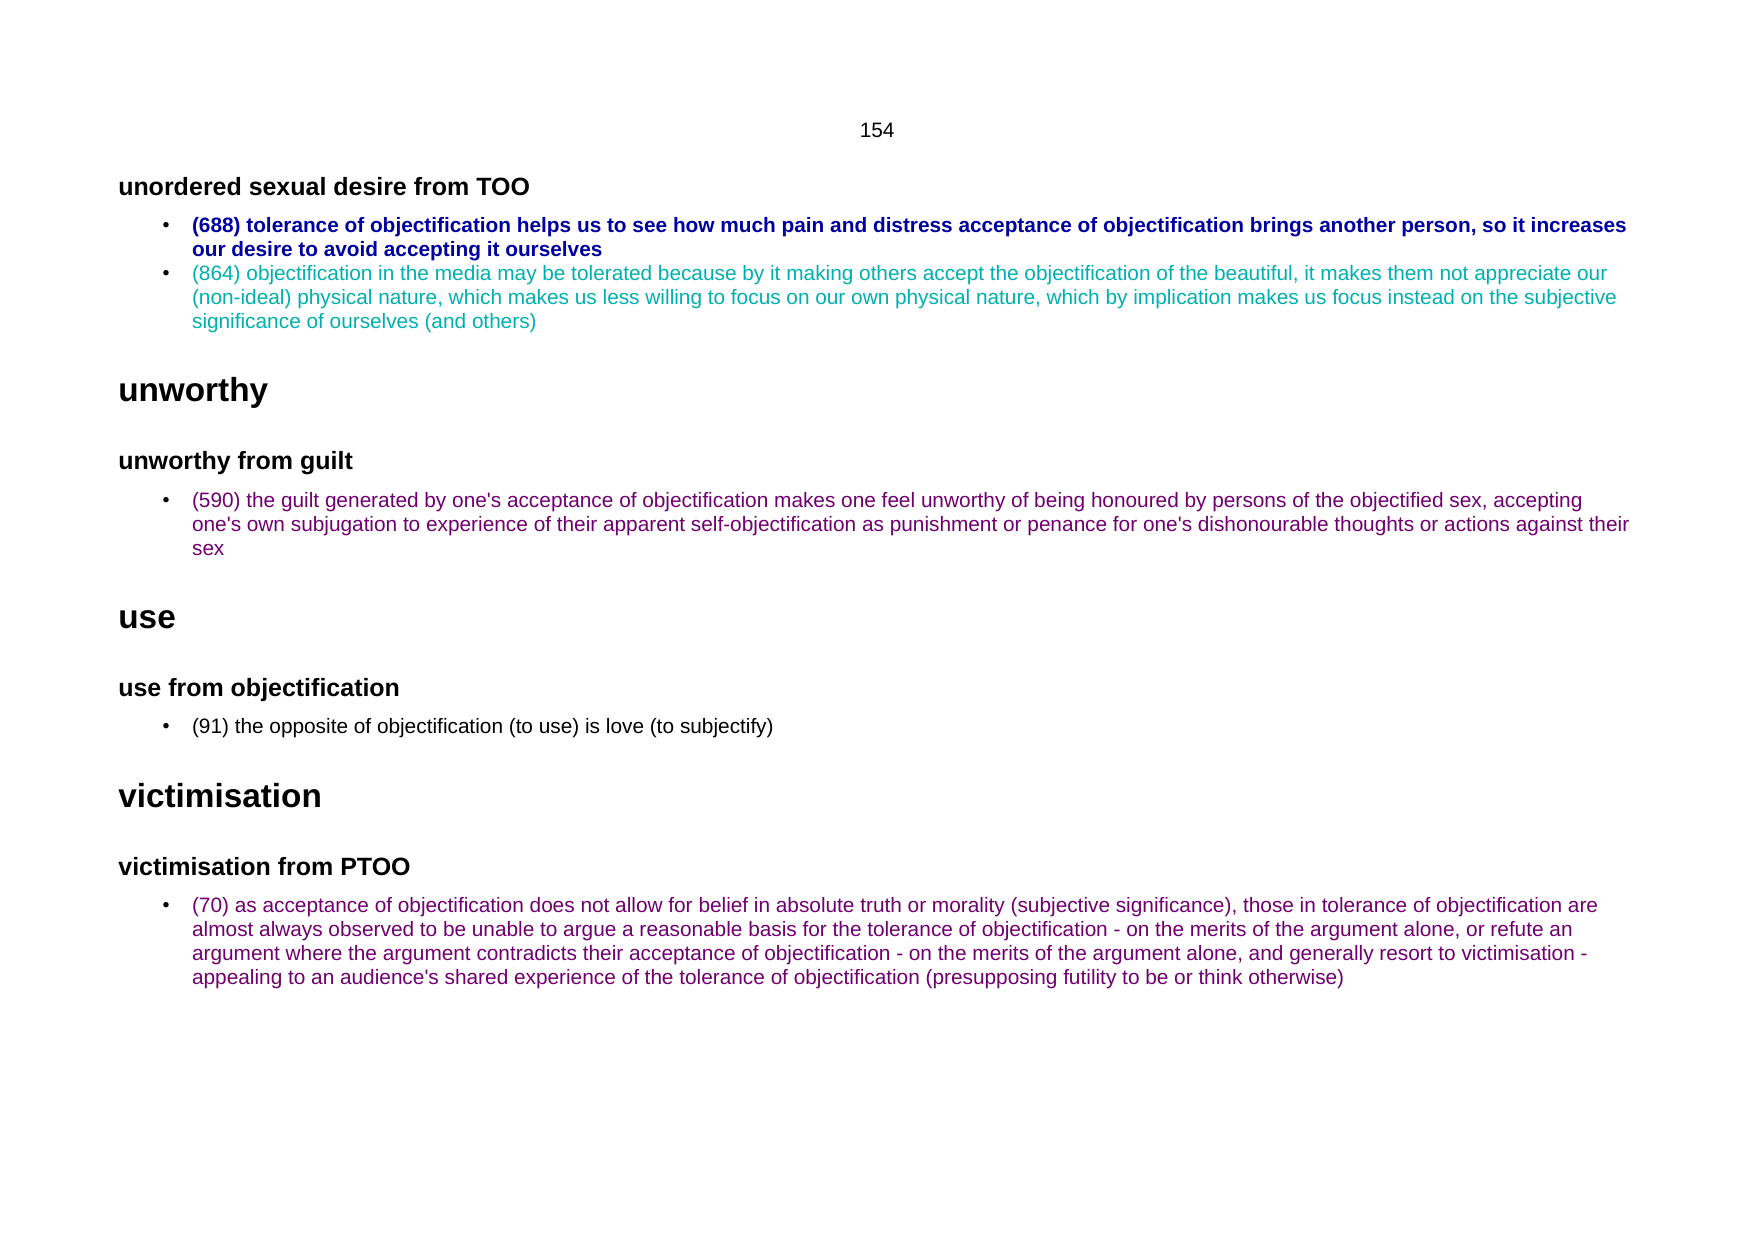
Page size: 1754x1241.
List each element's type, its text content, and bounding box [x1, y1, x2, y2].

list (590) the guilt generated by one's acceptance of objectification makes one feel unworthy of being honoured by persons of the objectified sex, accepting one's own subjugation to experience of their apparent self-objectification as punishment or penance for one's dishonourable thoughts or actions against their sex [162, 487, 1636, 559]
subtitle use [118, 597, 1636, 635]
subtitle unworthy from guilt [118, 446, 1636, 475]
list (688) tolerance of objectification helps us to see how much pain and distress acceptance of objectification brings another person, so it increases our desire to avoid accepting it ourselves [162, 213, 1636, 261]
subtitle victimisation from PTOO [118, 852, 1636, 880]
subtitle victimisation [118, 776, 1636, 814]
list (91) the opposite of objectification (to use) is love (to subjectify) [162, 714, 1636, 738]
subtitle unordered sexual desire from TOO [118, 172, 1636, 200]
list (864) objectification in the media may be tolerated because by it making others accept the objectification of the beautiful, it makes them not appreciate our (non-ideal) physical nature, which makes us less willing to focus on our own physical nature, which by implication makes us focus instead on the subjective significance of ourselves (and others) [162, 261, 1636, 333]
list (70) as acceptance of objectification does not allow for belief in absolute truth or morality (subjective significance), those in tolerance of objectification are almost always observed to be unable to argue a reasonable basis for the tolerance of objectification - on the merits of the argument alone, or refute an argument where the argument contradicts their acceptance of objectification - on the merits of the argument alone, and generally resort to victimisation - appealing to an audience's shared experience of the tolerance of objectification (presupposing futility to be or think otherwise) [162, 893, 1636, 989]
subtitle unworthy [118, 370, 1636, 409]
subtitle use from objectification [118, 673, 1636, 702]
